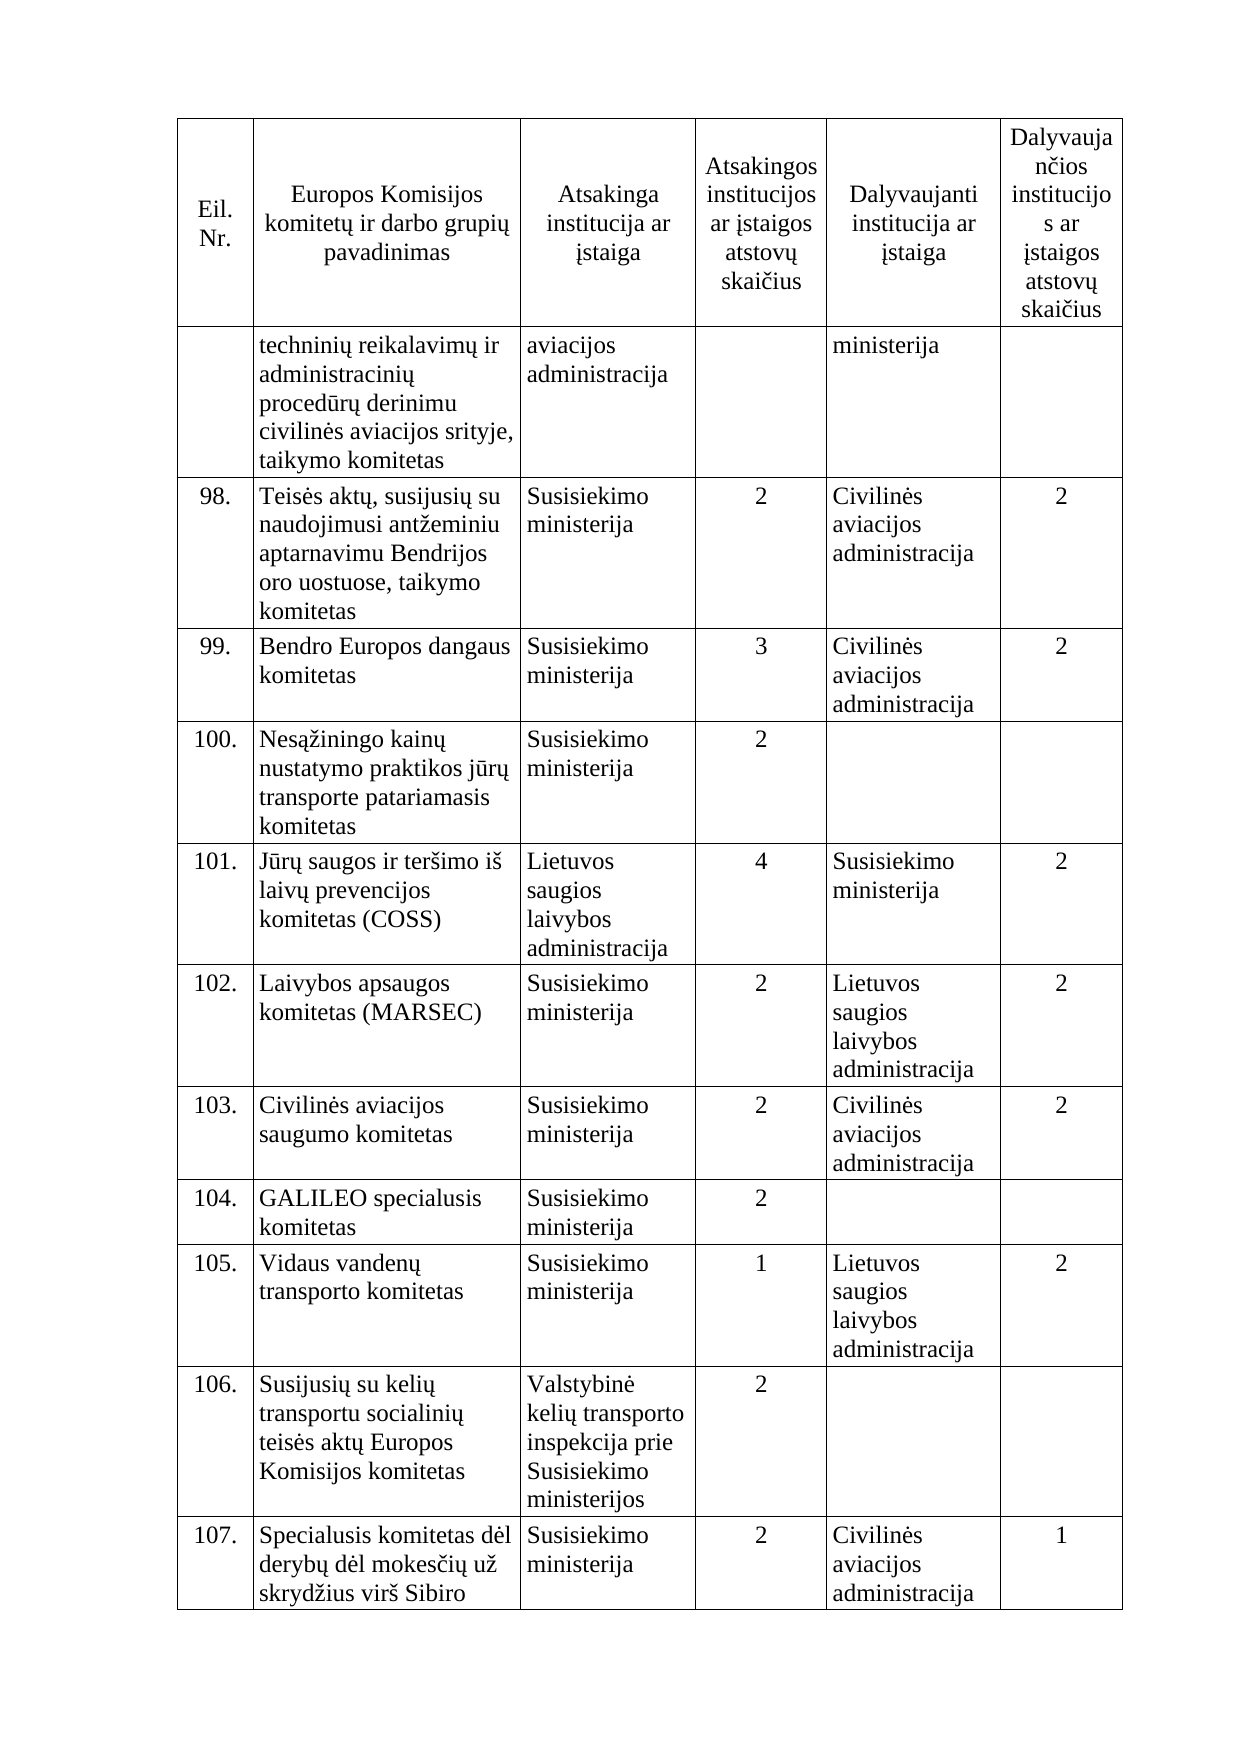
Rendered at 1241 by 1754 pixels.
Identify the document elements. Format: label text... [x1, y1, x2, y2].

table_cell Susijusių su kelių transportu socialinių teisės aktų Europos Komisijos komitetas [254, 1367, 520, 1516]
table_cell Lietuvos saugios laivybos administracija [827, 965, 1000, 1086]
table_cell Civilinės aviacijos saugumo komitetas [254, 1087, 520, 1179]
table_cell Jūrų saugos ir teršimo iš laivų prevencijos komitetas (COSS) [254, 844, 520, 964]
table_cell techninių reikalavimų ir administracinių procedūrų derinimu civilinės aviacijos srityje, taikymo komitetas [254, 327, 520, 477]
table_cell Susisiekimo ministerija [521, 1245, 695, 1366]
table_cell Nesąžiningo kainų nustatymo praktikos jūrų transporte patariamasis komitetas [254, 722, 520, 842]
table_cell GALILEO specialusis komitetas [254, 1180, 520, 1244]
table_cell Specialusis komitetas dėl derybų dėl mokesčių už skrydžius virš Sibiro [254, 1517, 520, 1609]
table_cell Susisiekimo ministerija [521, 629, 695, 721]
table_cell [1001, 1180, 1122, 1244]
table_cell 2 [696, 965, 826, 1086]
table_cell 2 [696, 1087, 826, 1179]
table_header Europos Komisijos komitetų ir darbo grupių pavadinimas [254, 119, 520, 326]
table_cell 1 [1001, 1517, 1122, 1609]
table_cell Civilinės aviacijos administracija [827, 478, 1000, 627]
table_cell [827, 1367, 1000, 1516]
table_header Atsakinga institucija ar įstaiga [521, 119, 695, 326]
table_cell 2 [696, 1367, 826, 1516]
table_cell Civilinės aviacijos administracija [827, 629, 1000, 721]
table_cell ministerija [827, 327, 1000, 477]
table_cell aviacijos administracija [521, 327, 695, 477]
table_cell [1001, 327, 1122, 477]
table_cell Vidaus vandenų transporto komitetas [254, 1245, 520, 1366]
table_cell 4 [696, 844, 826, 964]
table_cell Susisiekimo ministerija [521, 1180, 695, 1244]
table_cell Lietuvos saugios laivybos administracija [521, 844, 695, 964]
table_cell [1001, 1367, 1122, 1516]
table_cell Teisės aktų, susijusių su naudojimusi antžeminiu aptarnavimu Bendrijos oro uostuose, taikymo komitetas [254, 478, 520, 627]
table_cell 2 [1001, 629, 1122, 721]
table_cell Civilinės aviacijos administracija [827, 1517, 1000, 1609]
table_header Atsakingos institucijos ar įstaigos atstovų skaičius [696, 119, 826, 326]
table_cell 3 [696, 629, 826, 721]
table_cell Susisiekimo ministerija [521, 965, 695, 1086]
table_cell 99. [178, 629, 253, 721]
table_cell Susisiekimo ministerija [521, 478, 695, 627]
table_cell 2 [1001, 1087, 1122, 1179]
table_cell Laivybos apsaugos komitetas (MARSEC) [254, 965, 520, 1086]
table_header Dalyvaujančios institucijos ar įstaigos atstovų skaičius [1001, 119, 1122, 326]
table_cell [696, 327, 826, 477]
table_cell 101. [178, 844, 253, 964]
table_cell 1 [696, 1245, 826, 1366]
table_cell Bendro Europos dangaus komitetas [254, 629, 520, 721]
table_cell [827, 1180, 1000, 1244]
table_cell Civilinės aviacijos administracija [827, 1087, 1000, 1179]
table_cell Susisiekimo ministerija [521, 1517, 695, 1609]
table_header Eil. Nr. [178, 119, 253, 326]
table_cell 98. [178, 478, 253, 627]
table_cell 106. [178, 1367, 253, 1516]
table_cell 2 [696, 1517, 826, 1609]
table_cell Lietuvos saugios laivybos administracija [827, 1245, 1000, 1366]
table_cell [178, 327, 253, 477]
table_cell 2 [1001, 478, 1122, 627]
table_cell 2 [696, 1180, 826, 1244]
table_cell 2 [696, 478, 826, 627]
table_cell [1001, 722, 1122, 842]
table_cell 107. [178, 1517, 253, 1609]
table_cell 2 [1001, 965, 1122, 1086]
table_cell 2 [696, 722, 826, 842]
table_cell Susisiekimo ministerija [827, 844, 1000, 964]
table_cell 2 [1001, 844, 1122, 964]
table_cell Valstybinė kelių transporto inspekcija prie Susisiekimo ministerijos [521, 1367, 695, 1516]
table_cell 102. [178, 965, 253, 1086]
table_cell 104. [178, 1180, 253, 1244]
table_cell 105. [178, 1245, 253, 1366]
table_cell 103. [178, 1087, 253, 1179]
table_cell Susisiekimo ministerija [521, 1087, 695, 1179]
table_cell 2 [1001, 1245, 1122, 1366]
table_header Dalyvaujanti institucija ar įstaiga [827, 119, 1000, 326]
table_cell Susisiekimo ministerija [521, 722, 695, 842]
table_cell 100. [178, 722, 253, 842]
table_cell [827, 722, 1000, 842]
